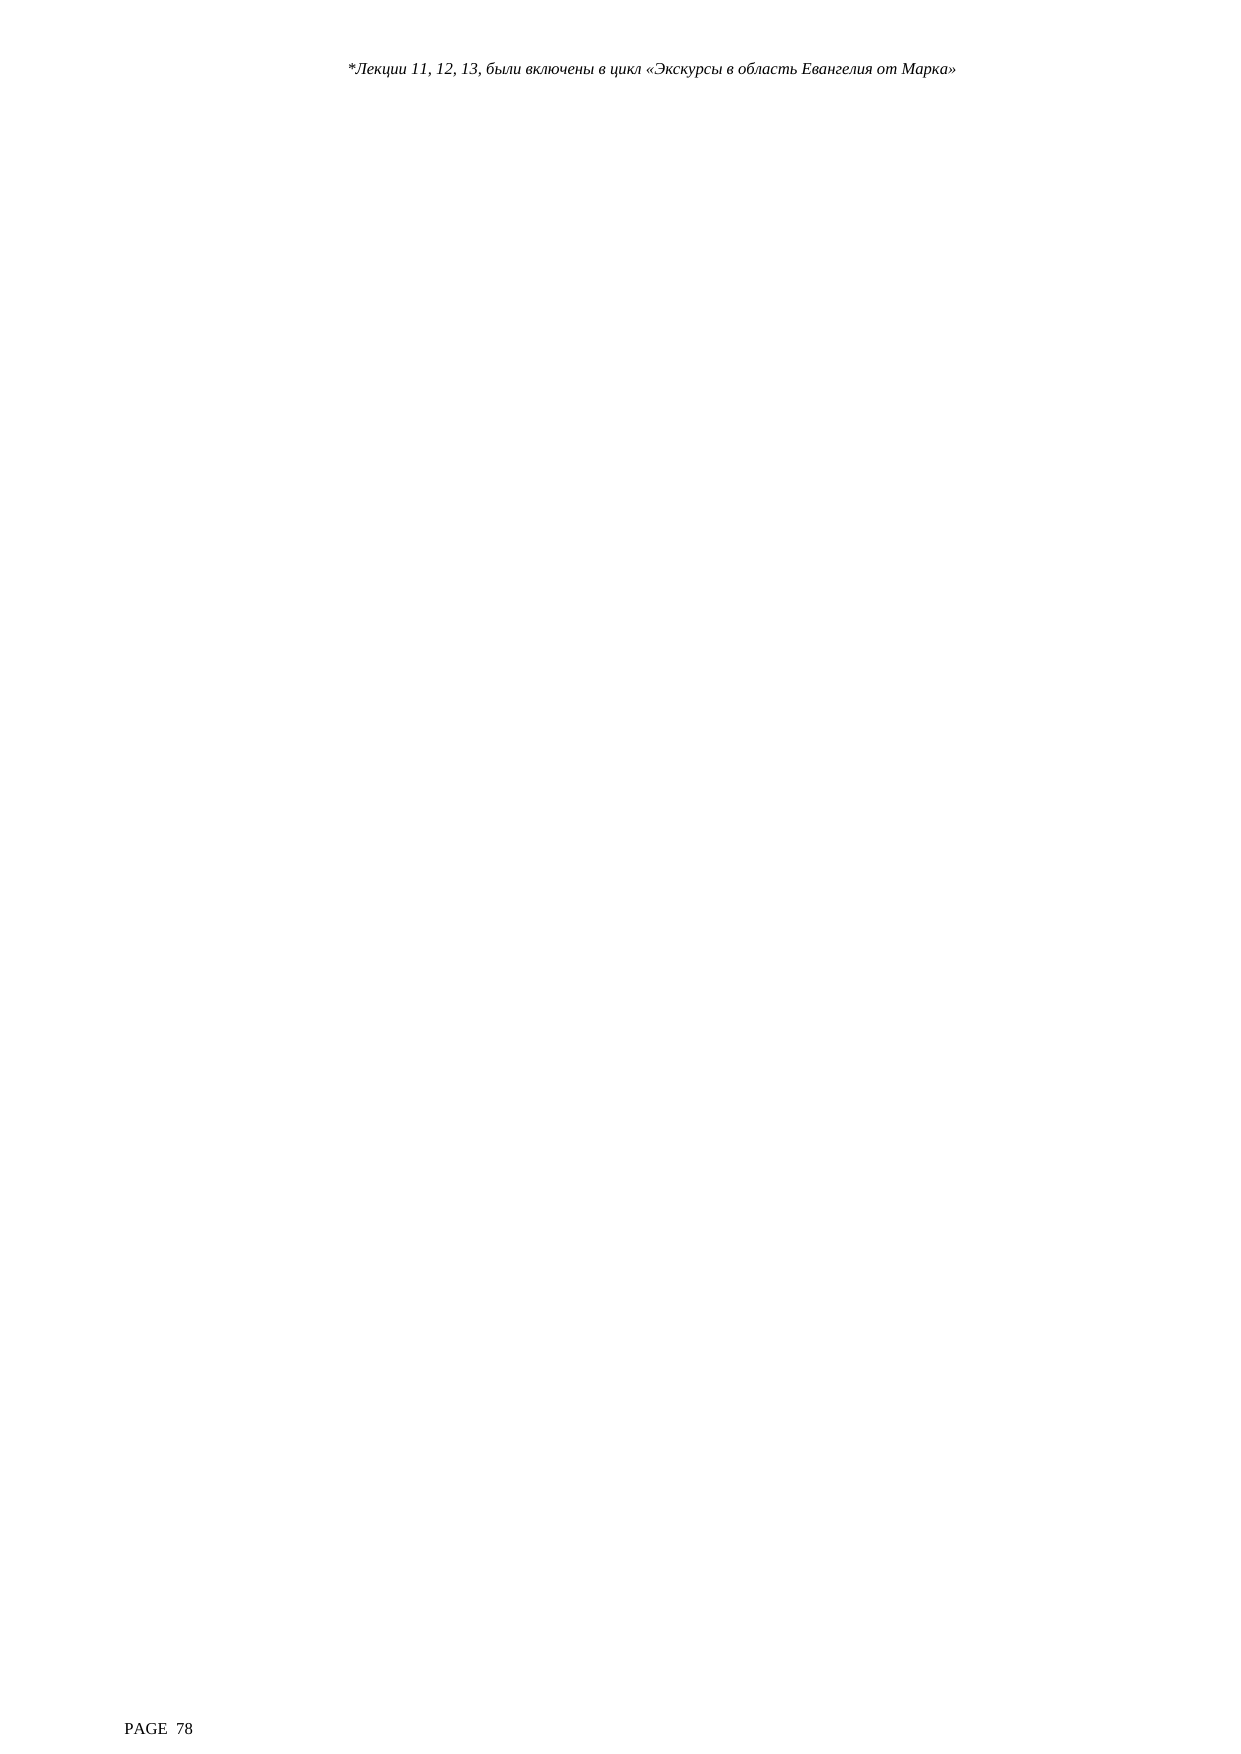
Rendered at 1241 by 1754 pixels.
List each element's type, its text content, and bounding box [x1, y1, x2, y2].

text *Лекции 11, 12, 13, были включены в цикл «Экскурсы в область Евангелия от Марка» [124, 59, 1181, 78]
